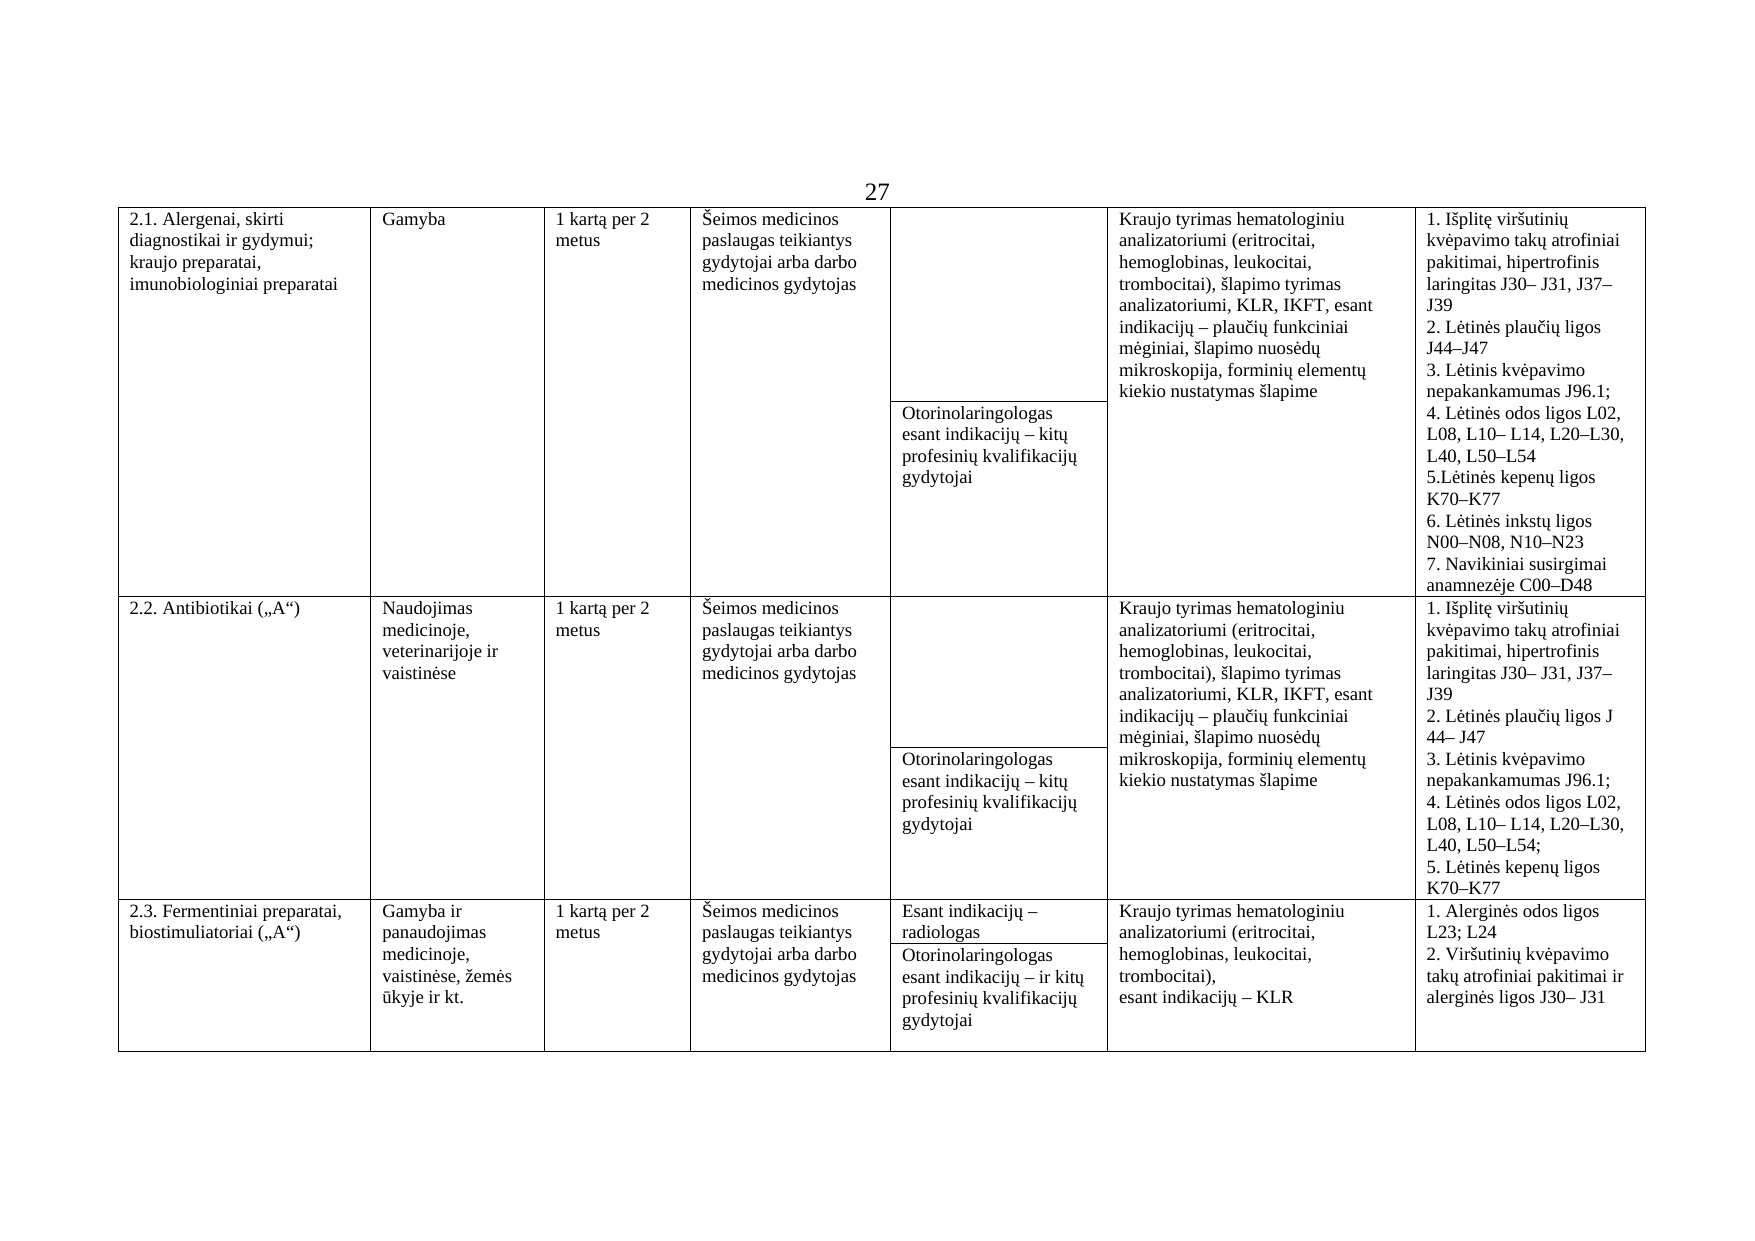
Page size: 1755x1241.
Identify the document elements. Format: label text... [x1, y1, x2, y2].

table_cell [891, 208, 1107, 401]
table_cell [1646, 207, 1650, 401]
table_cell [1646, 747, 1650, 899]
table_cell Esant indikacijų – radiologas [891, 900, 1107, 943]
table_cell 1 kartą per 2 metus [545, 900, 690, 1051]
table_cell [1646, 596, 1650, 747]
table_cell Gamyba [371, 208, 544, 596]
table_cell Šeimos medicinos paslaugas teikiantys gydytojai arba darbo medicinos gydytojas [691, 597, 890, 899]
table_cell Otorinolaringologas esant indikacijų – kitų profesinių kvalifikacijų gydytojai [891, 748, 1107, 899]
table_cell Otorinolaringologas esant indikacijų – kitų profesinių kvalifikacijų gydytojai [891, 402, 1107, 596]
table_cell Gamyba ir panaudojimas medicinoje, vaistinėse, žemės ūkyje ir kt. [371, 900, 544, 1051]
table_cell Kraujo tyrimas hematologiniu analizatoriumi (eritrocitai, hemoglobinas, leukocitai, trombocitai), esant indikacijų – KLR [1108, 900, 1415, 1051]
table_cell 1 kartą per 2 metus [545, 597, 690, 899]
table_cell Kraujo tyrimas hematologiniu analizatoriumi (eritrocitai, hemoglobinas, leukocitai, trombocitai), šlapimo tyrimas analizatoriumi, KLR, IKFT, esant indikacijų – plaučių funkciniai mėginiai, šlapimo nuosėdų mikroskopija, forminių elementų kiekio nustatymas šlapime [1108, 208, 1415, 596]
table_cell Šeimos medicinos paslaugas teikiantys gydytojai arba darbo medicinos gydytojas [691, 900, 890, 1051]
table_cell [891, 597, 1107, 747]
table_cell Naudojimas medicinoje, veterinarijoje ir vaistinėse [371, 597, 544, 899]
table_cell 2.2. Antibiotikai („A“) [119, 597, 370, 899]
table_cell 1 kartą per 2 metus [545, 208, 690, 596]
table_cell 1. Išplitę viršutinių kvėpavimo takų atrofiniai pakitimai, hipertrofinis laringitas J30– J31, J37– J39 2. Lėtinės plaučių ligos J44–J47 3. Lėtinis kvėpavimo nepakankamumas J96.1; 4. Lėtinės odos ligos L02, L08, L10– L14, L20–L30, L40, L50–L54 5.Lėtinės kepenų ligos K70–K77 6. Lėtinės inkstų ligos N00–N08, N10–N23 7. Navikiniai susirgimai anamnezėje C00–D48 [1416, 208, 1645, 596]
table_cell [1646, 943, 1650, 1051]
table_cell Šeimos medicinos paslaugas teikiantys gydytojai arba darbo medicinos gydytojas [691, 208, 890, 596]
table_cell 2.3. Fermentiniai preparatai, biostimuliatoriai („A“) [119, 900, 370, 1051]
table_cell Otorinolaringologas esant indikacijų – ir kitų profesinių kvalifikacijų gydytojai [891, 944, 1107, 1051]
table_cell 1. Išplitę viršutinių kvėpavimo takų atrofiniai pakitimai, hipertrofinis laringitas J30– J31, J37– J39 2. Lėtinės plaučių ligos J 44– J47 3. Lėtinis kvėpavimo nepakankamumas J96.1; 4. Lėtinės odos ligos L02, L08, L10– L14, L20–L30, L40, L50–L54; 5. Lėtinės kepenų ligos K70–K77 [1416, 597, 1645, 899]
table_cell [1646, 401, 1650, 596]
table_cell [1646, 899, 1650, 943]
table_cell Kraujo tyrimas hematologiniu analizatoriumi (eritrocitai, hemoglobinas, leukocitai, trombocitai), šlapimo tyrimas analizatoriumi, KLR, IKFT, esant indikacijų – plaučių funkciniai mėginiai, šlapimo nuosėdų mikroskopija, forminių elementų kiekio nustatymas šlapime [1108, 597, 1415, 899]
table_cell 1. Alerginės odos ligos L23; L24 2. Viršutinių kvėpavimo takų atrofiniai pakitimai ir alerginės ligos J30– J31 [1416, 900, 1645, 1051]
table_cell 2.1. Alergenai, skirti diagnostikai ir gydymui; kraujo preparatai, imunobiologiniai preparatai [119, 208, 370, 596]
